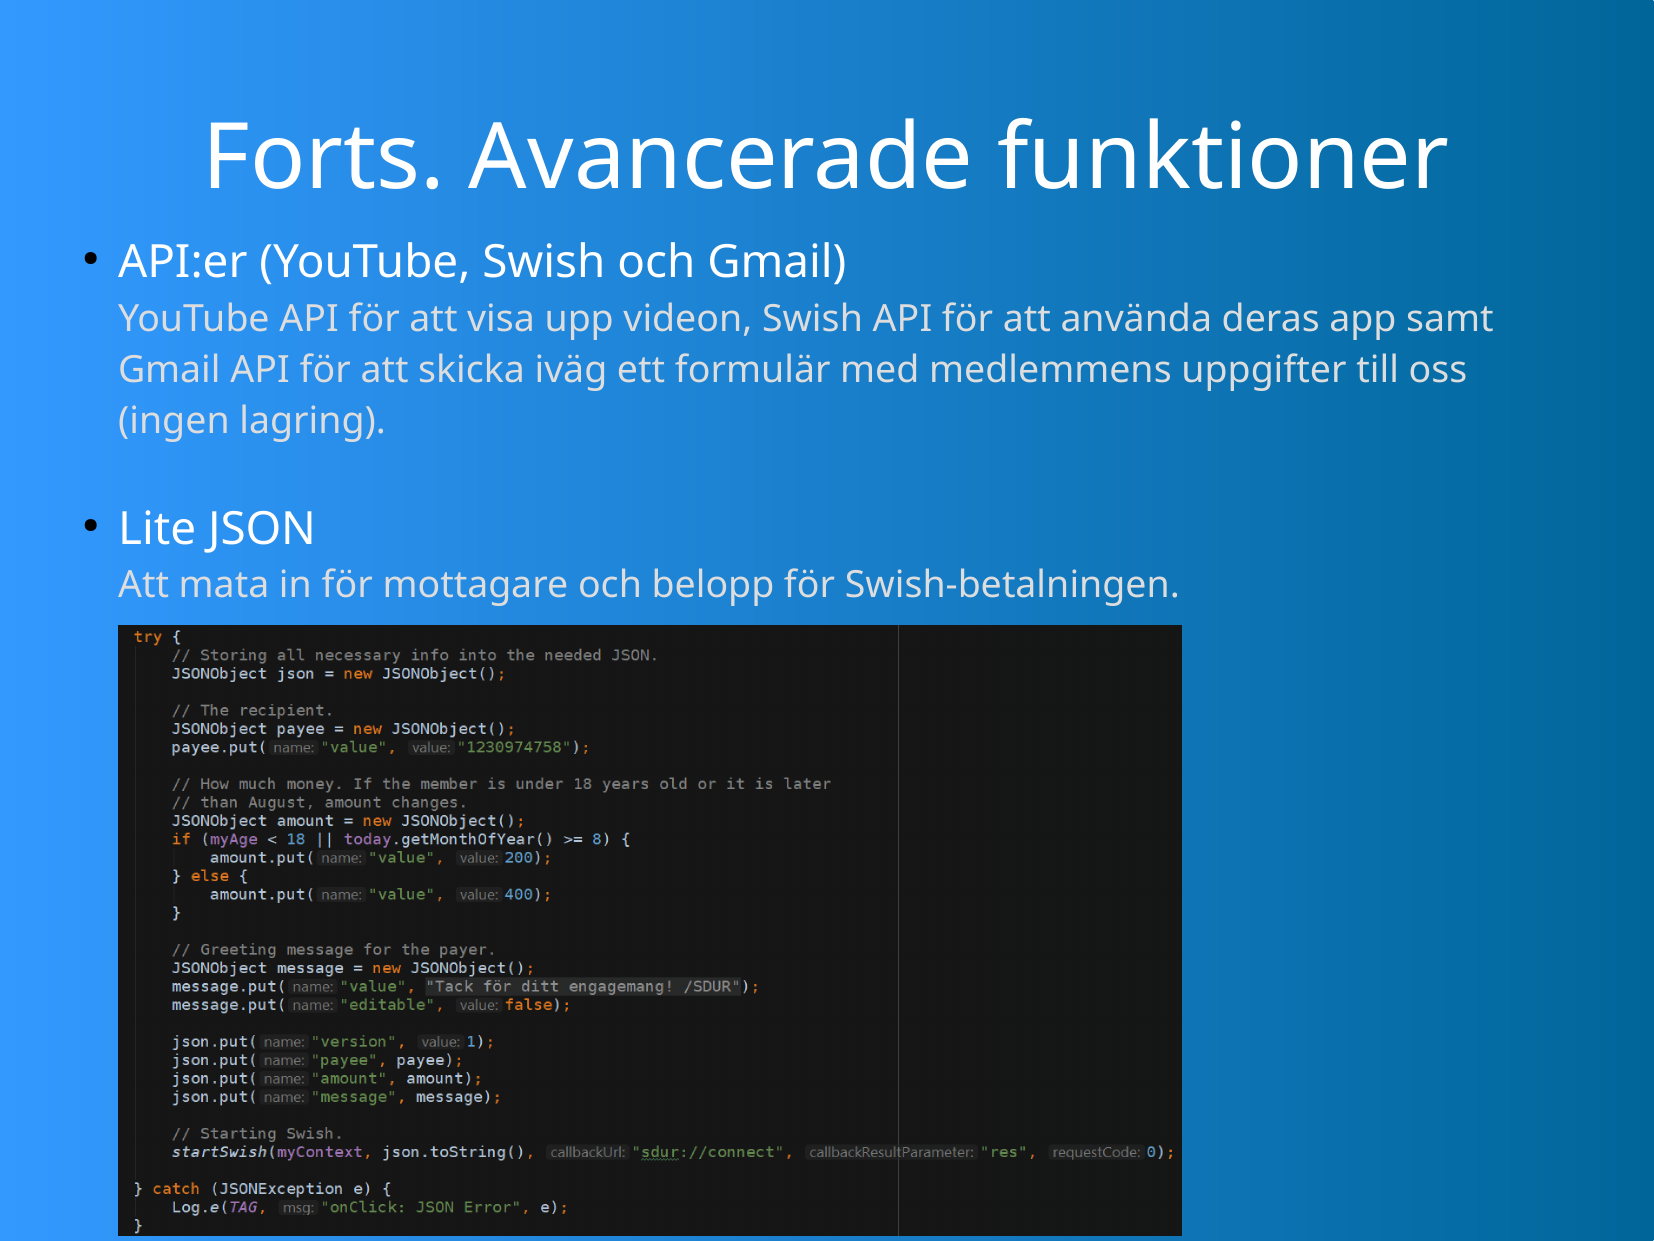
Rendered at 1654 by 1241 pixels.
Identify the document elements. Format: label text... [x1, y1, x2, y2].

subtitle API:er (YouTube, Swish och Gmail) YouTube API för att visa upp videon, Swish API för att använda deras app samt Gmail API för att skicka iväg ett formulär med medlemmens uppgifter till oss (ingen lagring). Lite JSON Att mata in för mottagare och belopp för Swish-betalningen. [82, 267, 1571, 1131]
picture [118, 625, 1182, 1236]
title Forts. Avancerade funktioner [82, 49, 1571, 257]
